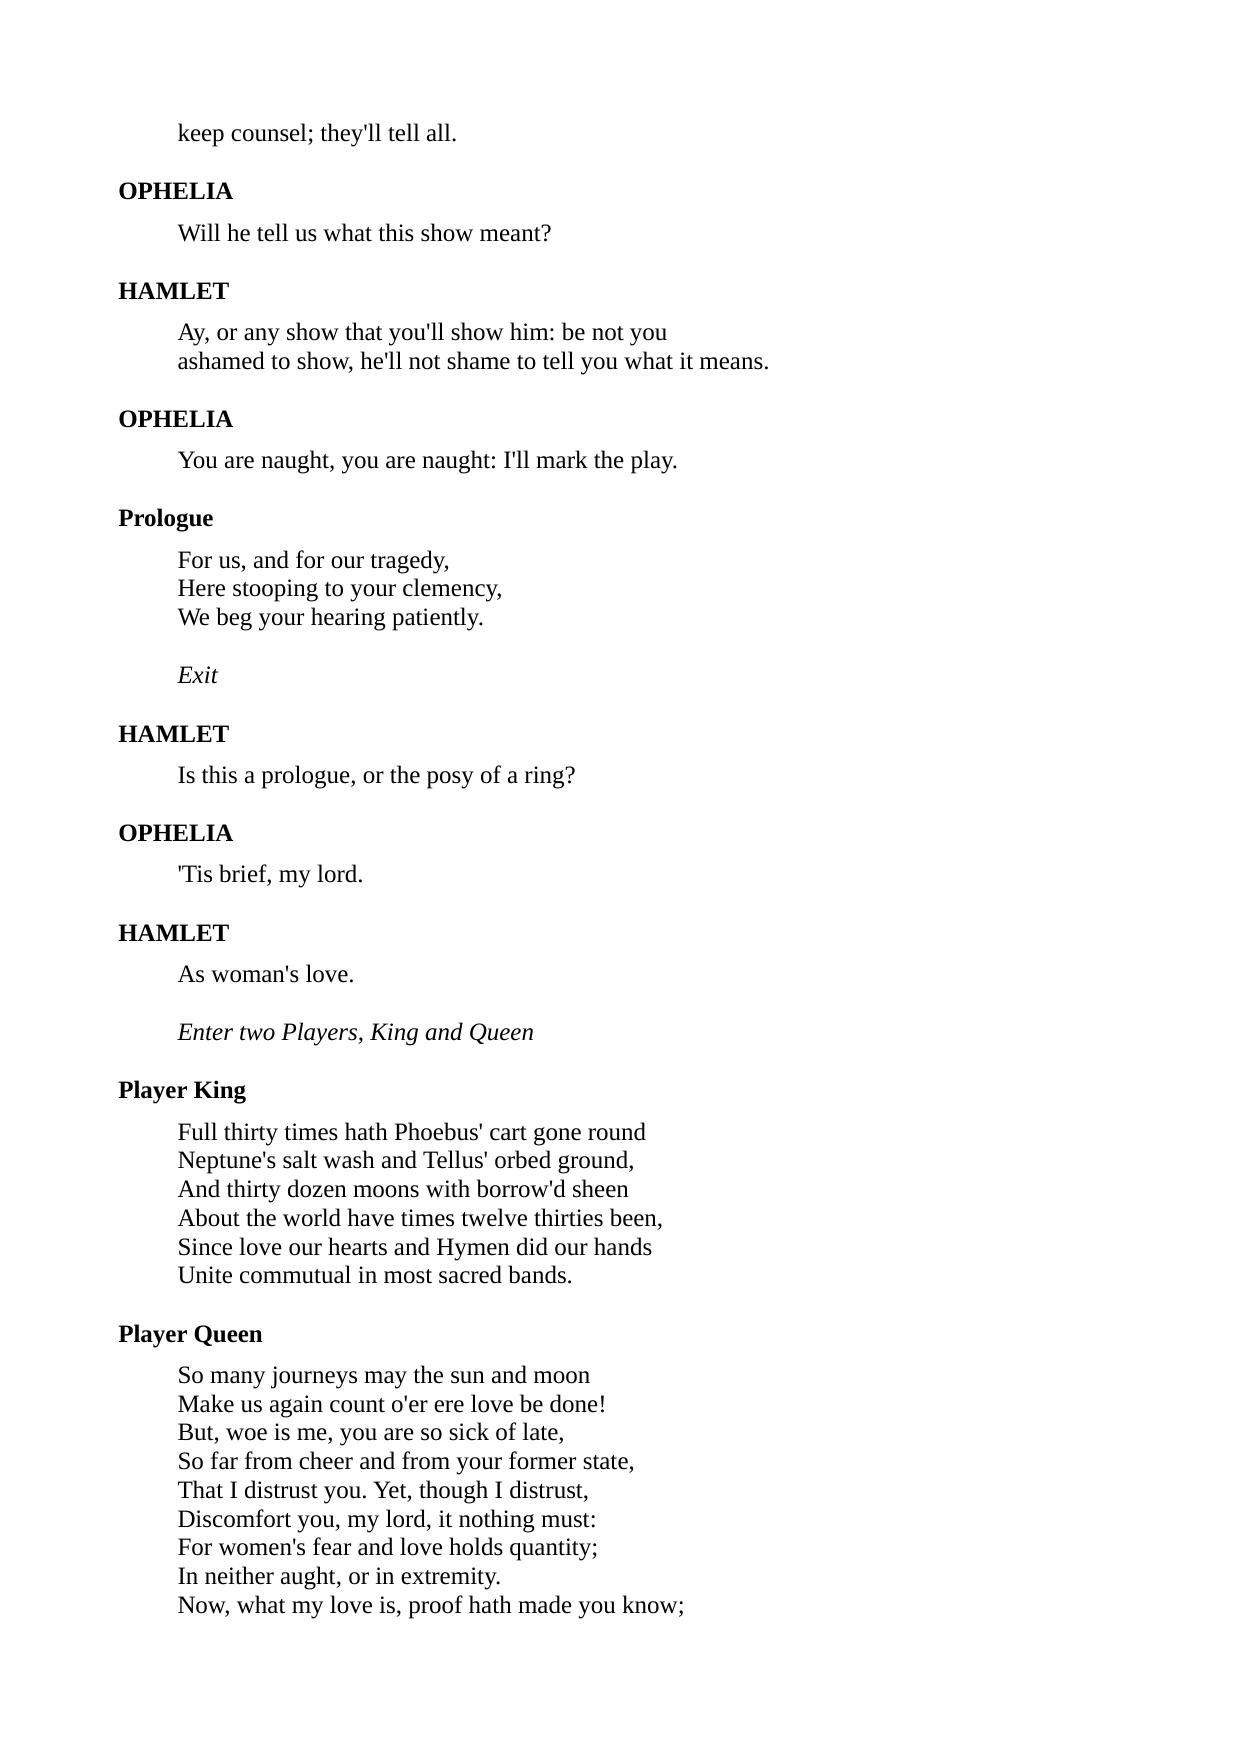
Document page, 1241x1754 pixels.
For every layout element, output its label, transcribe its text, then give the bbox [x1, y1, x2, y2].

text Player Queen [118, 1319, 1122, 1347]
text OPHELIA [118, 818, 1122, 847]
text Player King [118, 1075, 1122, 1104]
text Prologue [118, 503, 1122, 532]
text As woman's love. [177, 959, 1063, 988]
text Exit [177, 661, 1063, 689]
text You are naught, you are naught: I'll mark the play. [177, 445, 1063, 474]
text For us, and for our tragedy, Here stooping to your clemency, We beg your hearing patiently. [177, 545, 1063, 631]
text Enter two Players, King and Queen [177, 1017, 1063, 1046]
text HAMLET [118, 719, 1122, 747]
text OPHELIA [118, 404, 1122, 433]
text Ay, or any show that you'll show him: be not you ashamed to show, he'll not shame to tell you what it means. [177, 317, 1063, 374]
text Full thirty times hath Phoebus' cart gone round Neptune's salt wash and Tellus' orbed ground, And thirty dozen moons with borrow'd sheen About the world have times twelve thirties been, Since love our hearts and Hymen did our hands Unite commutual in most sacred bands. [177, 1117, 1063, 1289]
text keep counsel; they'll tell all. [177, 118, 1063, 147]
text Is this a prologue, or the posy of a ring? [177, 760, 1063, 789]
text So many journeys may the sun and moon Make us again count o'er ere love be done! But, woe is me, you are so sick of late, So far from cheer and from your former state, That I distrust you. Yet, though I distrust, Discomfort you, my lord, it nothing must: For women's fear and love holds quantity; In neither aught, or in extremity. Now, what my love is, proof hath made you know; [177, 1360, 1063, 1619]
text HAMLET [118, 276, 1122, 304]
text 'Tis brief, my lord. [177, 859, 1063, 888]
text Will he tell us what this show meant? [177, 218, 1063, 246]
text HAMLET [118, 918, 1122, 946]
text OPHELIA [118, 176, 1122, 205]
